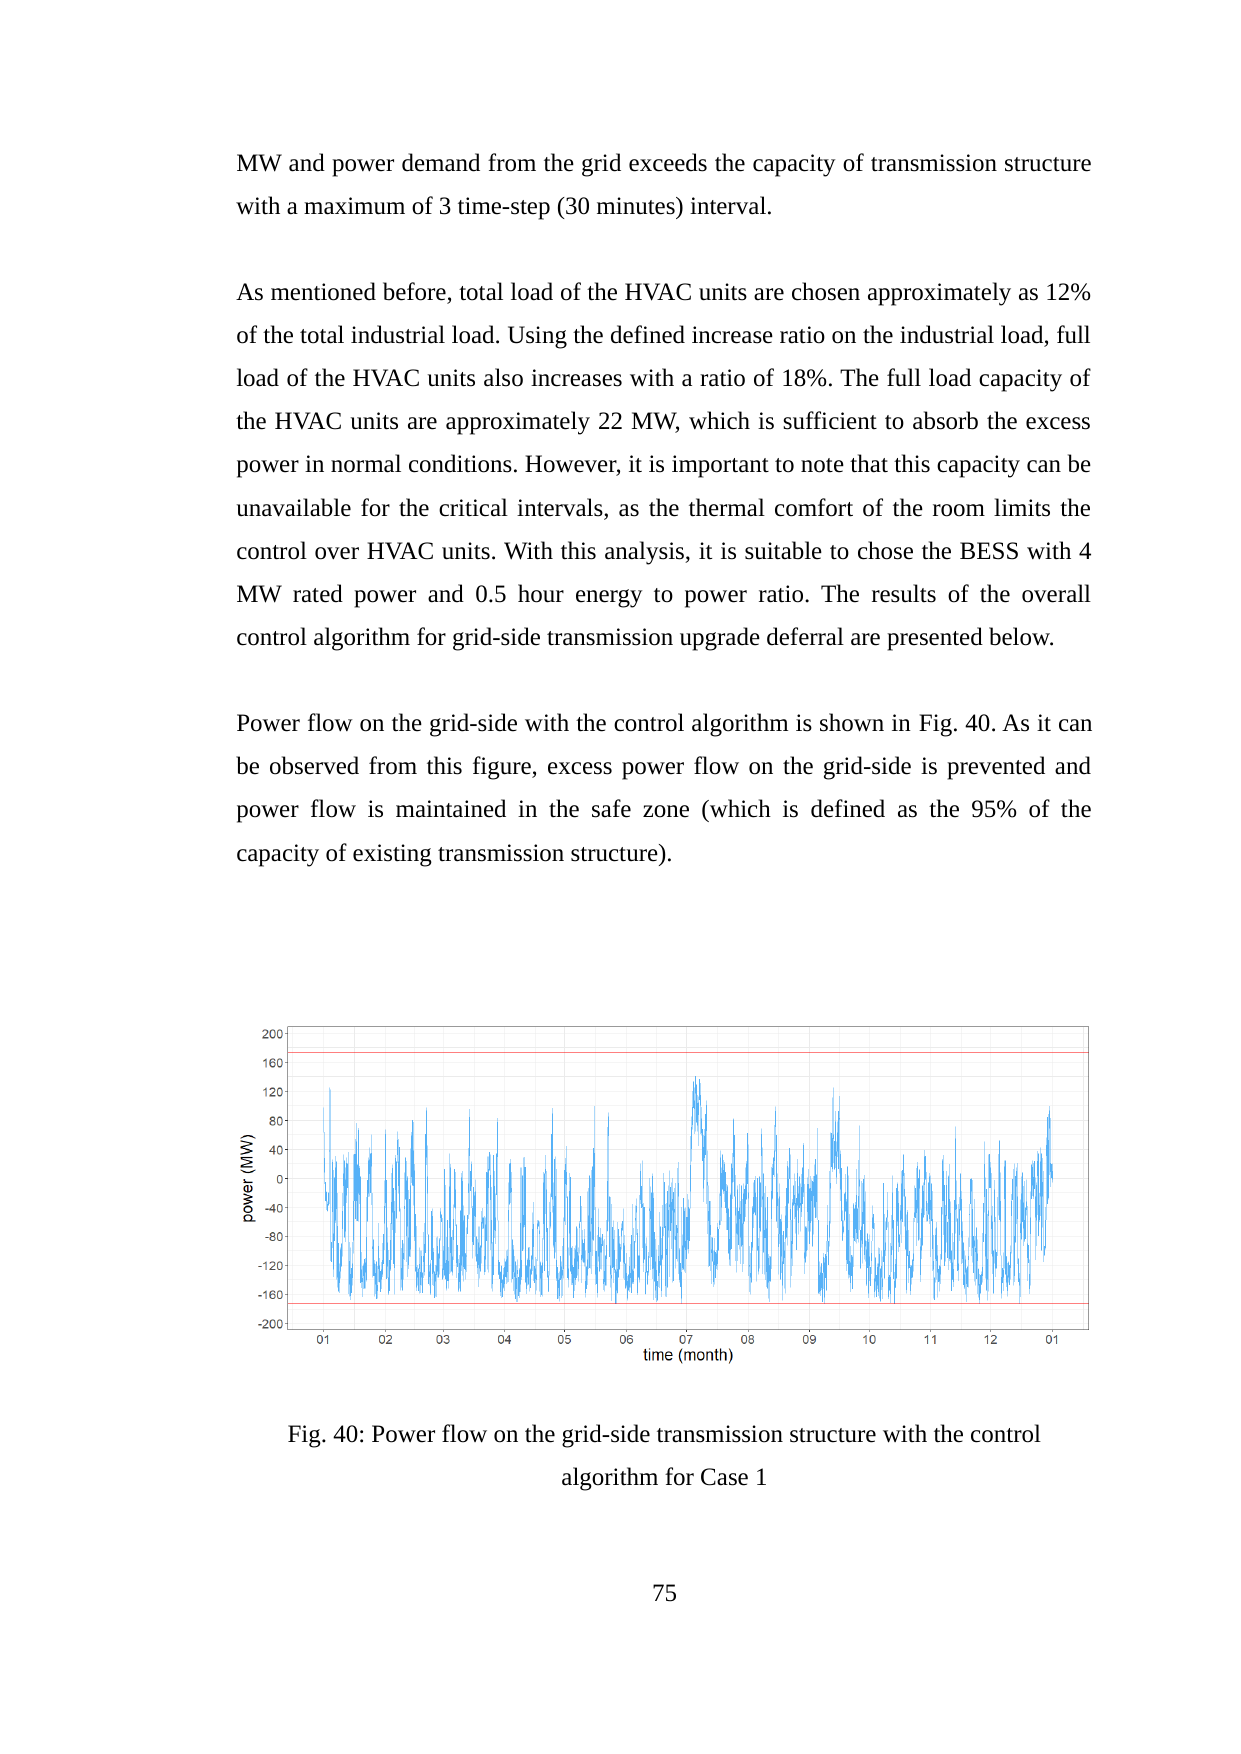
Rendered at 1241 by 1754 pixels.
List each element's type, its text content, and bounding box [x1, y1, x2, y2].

text As mentioned before, total load of the HVAC units are chosen approximately as 12% of the total industrial load. Using the defined increase ratio on the industrial load, full load of the HVAC units also increases with a ratio of 18%. The full load capacity of the HVAC units are approximately 22 MW, which is sufficient to absorb the excess power in normal conditions. However, it is important to note that this capacity can be unavailable for the critical intervals, as the thermal comfort of the room limits the control over HVAC units. With this analysis, it is suitable to chose the BESS with 4 MW rated power and 0.5 hour energy to power ratio. The results of the overall control algorithm for grid-side transmission upgrade deferral are presented below. [236, 277, 1093, 651]
text Fig. 40: Power flow on the grid-side transmission structure with the control algorithm for Case 1 [236, 1419, 1093, 1491]
text MW and power demand from the grid exceeds the capacity of transmission structure with a maximum of 3 time-step (30 minutes) interval. [236, 148, 1093, 219]
text Power flow on the grid-side with the control algorithm is shown in Fig. 40. As it can be observed from this figure, excess power flow on the grid-side is prevented and power flow is maintained in the safe zone (which is defined as the 95% of the capacity of existing transmission structure). [236, 708, 1093, 866]
picture [236, 1022, 1093, 1366]
